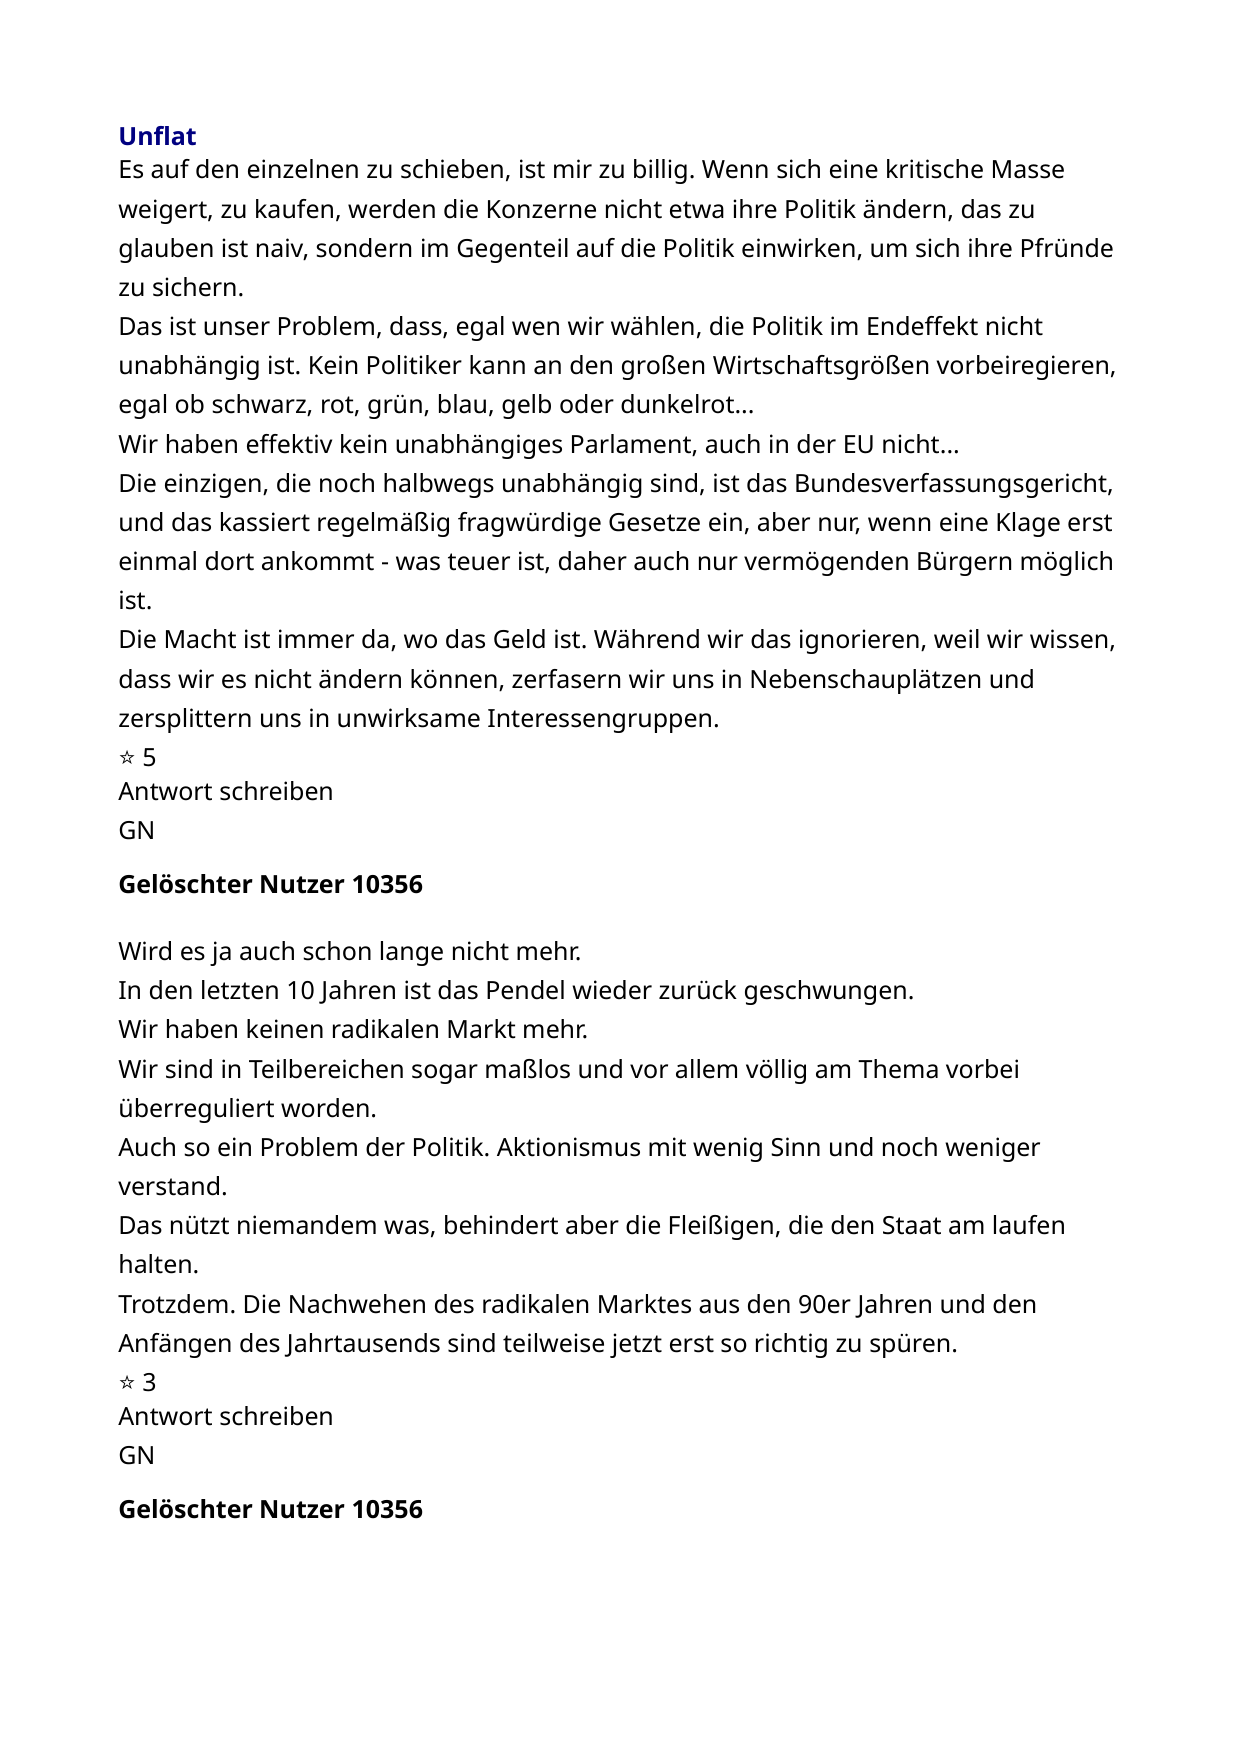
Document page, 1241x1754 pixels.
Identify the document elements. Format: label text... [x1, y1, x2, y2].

text Antwort schreiben [118, 774, 1122, 808]
text Antwort schreiben [118, 1399, 1122, 1433]
text Wird es ja auch schon lange nicht mehr. [118, 934, 1122, 968]
subtitle Gelöschter Nutzer 10356 [118, 867, 1122, 901]
text GN [118, 813, 1122, 847]
text GN [118, 1438, 1122, 1472]
subtitle Unflat [118, 118, 1122, 152]
text Das nützt niemandem was, behindert aber die Fleißigen, die den Staat am laufen halten. [118, 1208, 1122, 1281]
text In den letzten 10 Jahren ist das Pendel wieder zurück geschwungen. [118, 973, 1122, 1007]
text Trotzdem. Die Nachwehen des radikalen Marktes aus den 90er Jahren und den Anfängen des Jahrtausends sind teilweise jetzt erst so richtig zu spüren. [118, 1286, 1122, 1359]
text ⭐️ 5 [118, 740, 1122, 774]
text Wir sind in Teilbereichen sogar maßlos und vor allem völlig am Thema vorbei überreguliert worden. [118, 1051, 1122, 1124]
text Es auf den einzelnen zu schieben, ist mir zu billig. Wenn sich eine kritische Masse weigert, zu kaufen, werden die Konzerne nicht etwa ihre Politik ändern, das zu glauben ist naiv, sondern im Gegenteil auf die Politik einwirken, um sich ihre Pfründe zu sichern. Das ist unser Problem, dass, egal wen wir wählen, die Politik im Endeffekt nicht unabhängig ist. Kein Politiker kann an den großen Wirtschaftsgrößen vorbeiregieren, egal ob schwarz, rot, grün, blau, gelb oder dunkelrot... Wir haben effektiv kein unabhängiges Parlament, auch in der EU nicht... Die einzigen, die noch halbwegs unabhängig sind, ist das Bundesverfassungsgericht, und das kassiert regelmäßig fragwürdige Gesetze ein, aber nur, wenn eine Klage erst einmal dort ankommt - was teuer ist, daher auch nur vermögenden Bürgern möglich ist. Die Macht ist immer da, wo das Geld ist. Während wir das ignorieren, weil wir wissen, dass wir es nicht ändern können, zerfasern wir uns in Nebenschauplätzen und zersplittern uns in unwirksame Interessengruppen. [118, 152, 1122, 734]
text Wir haben keinen radikalen Markt mehr. [118, 1012, 1122, 1046]
text Auch so ein Problem der Politik. Aktionismus mit wenig Sinn und noch weniger verstand. [118, 1129, 1122, 1203]
subtitle Gelöschter Nutzer 10356 [118, 1492, 1122, 1526]
text ⭐️ 3 [118, 1364, 1122, 1399]
